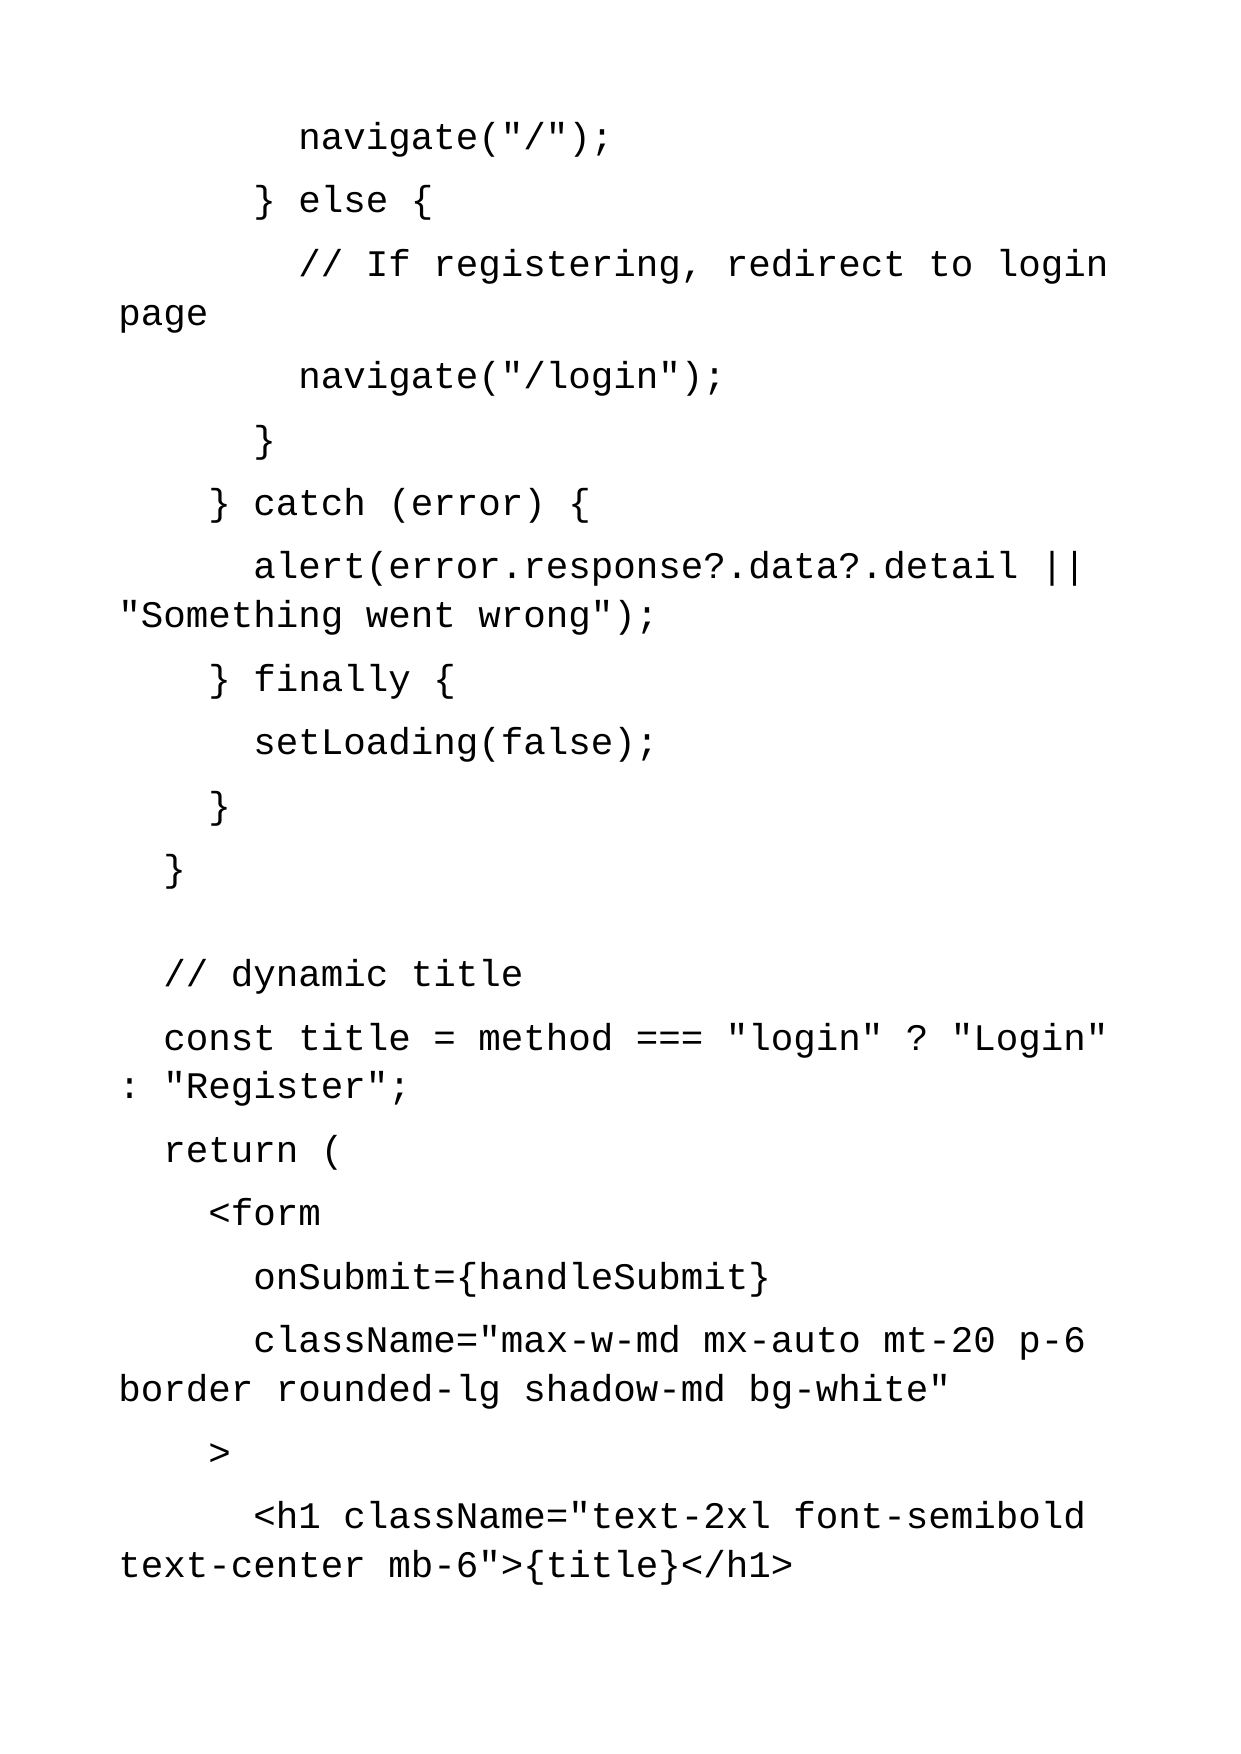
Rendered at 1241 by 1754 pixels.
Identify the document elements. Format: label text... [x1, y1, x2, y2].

text className="max-w-md mx-auto mt-20 p-6 border rounded-lg shadow-md bg-white" [118, 1321, 1122, 1413]
text onSubmit={handleSubmit} [118, 1258, 1122, 1301]
text alert(error.response?.data?.detail || "Something went wrong"); [118, 548, 1122, 639]
text } [118, 850, 1122, 893]
text } catch (error) { [118, 484, 1122, 527]
text > [118, 1434, 1122, 1476]
text } else { [118, 182, 1122, 224]
text } [118, 421, 1122, 463]
text // dynamic title [118, 955, 1122, 998]
text setLoading(false); [118, 723, 1122, 766]
text } finally { [118, 660, 1122, 702]
text <h1 className="text-2xl font-semibold text-center mb-6">{title}</h1> [118, 1497, 1122, 1588]
text // If registering, redirect to login page [118, 245, 1122, 336]
text return ( [118, 1131, 1122, 1174]
text navigate("/login"); [118, 357, 1122, 400]
text } [118, 787, 1122, 829]
text <form [118, 1194, 1122, 1237]
text const title = method === "login" ? "Login" : "Register"; [118, 1019, 1122, 1110]
text navigate("/"); [118, 118, 1122, 161]
